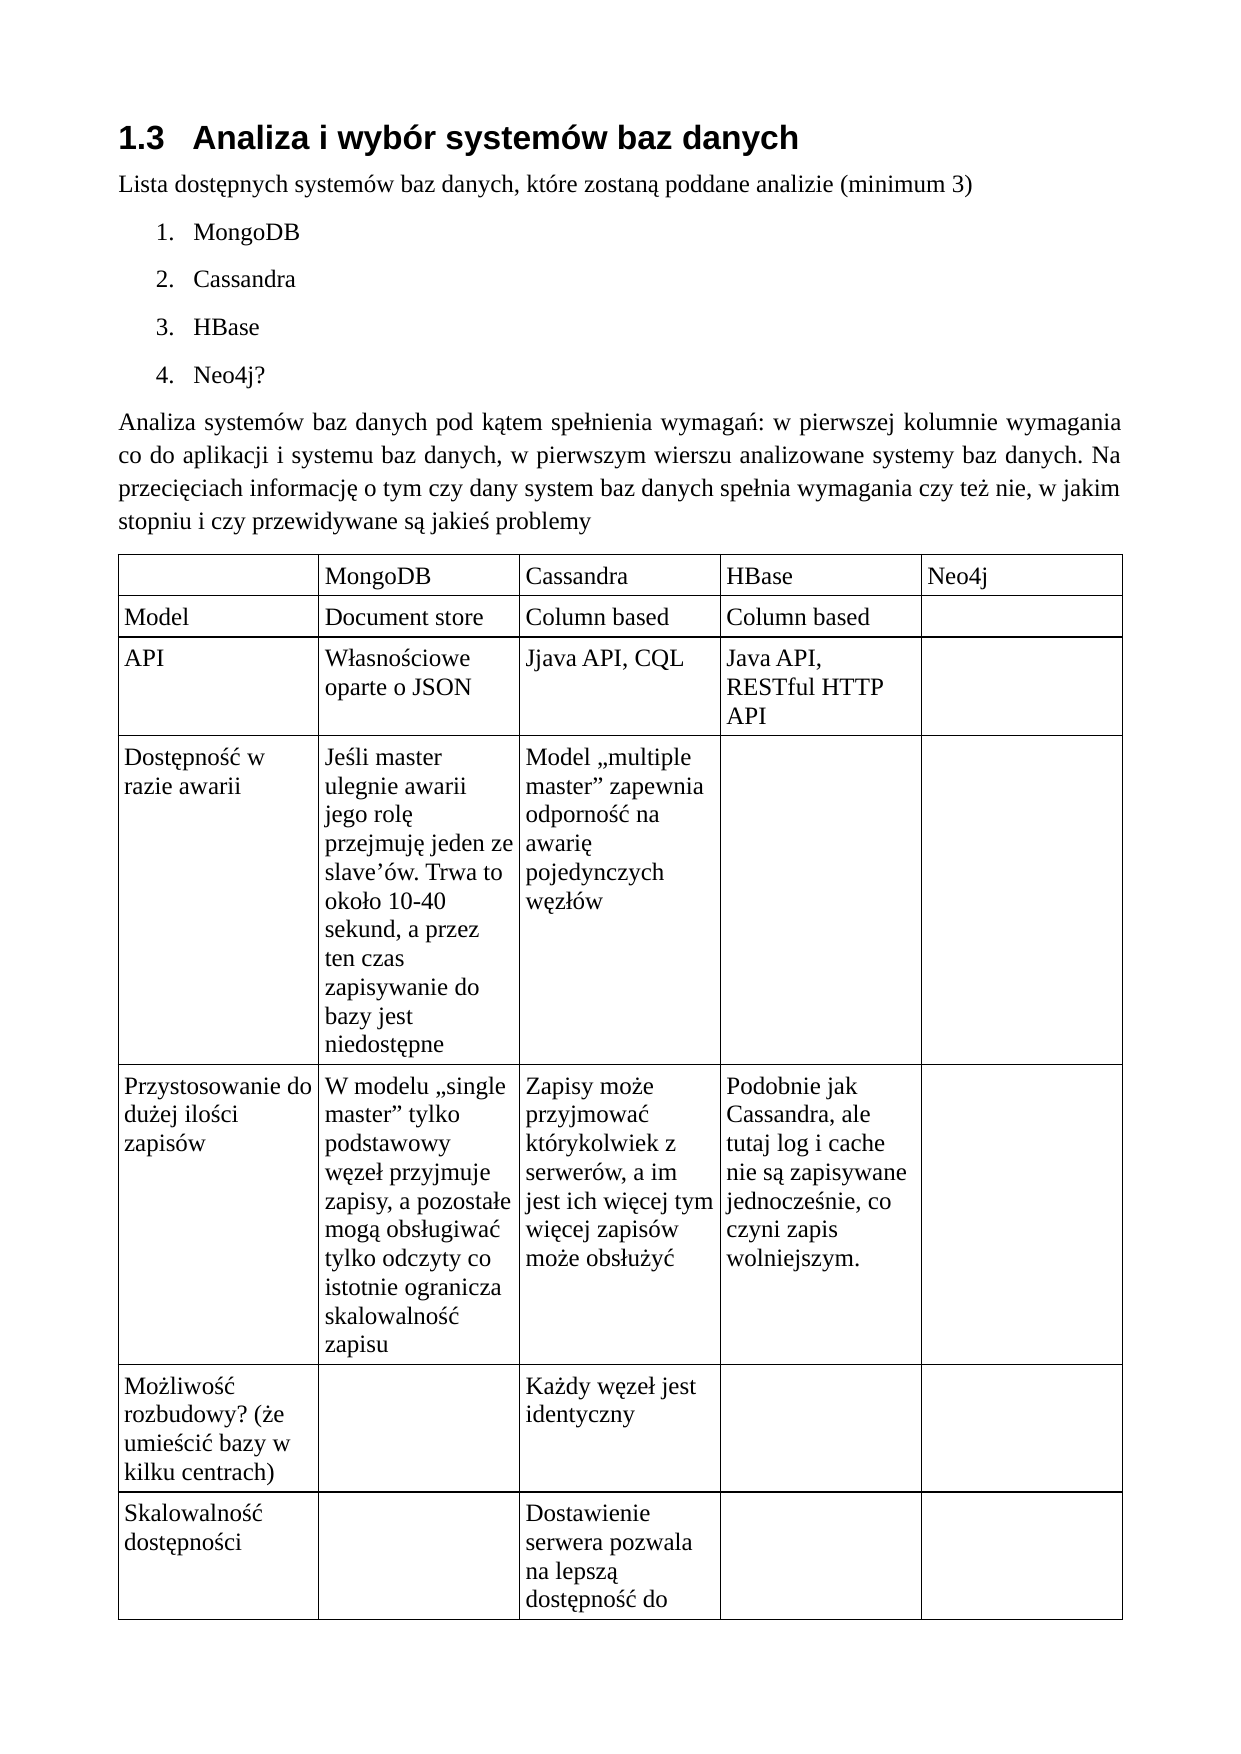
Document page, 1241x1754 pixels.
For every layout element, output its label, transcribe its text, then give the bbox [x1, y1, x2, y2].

table_cell Własnościowe oparte o JSON [319, 638, 519, 735]
table_cell Dostawienie serwera pozwala na lepszą dostępność do [520, 1493, 720, 1619]
table_cell Przystosowanie do dużej ilości zapisów [119, 1065, 318, 1364]
table_cell [922, 596, 1122, 636]
table_cell Skalowalność dostępności [119, 1493, 318, 1619]
table_cell Column based [520, 596, 720, 636]
table_cell Jjava API, CQL [520, 638, 720, 735]
subtitle Analiza i wybór systemów baz danych [118, 118, 1122, 157]
table_cell W modelu „single master” tylko podstawowy węzeł przyjmuje zapisy, a pozostałe mogą obsługiwać tylko odczyty co istotnie ogranicza skalowalność zapisu [319, 1065, 519, 1364]
table_cell [319, 1493, 519, 1619]
list Cassandra [156, 264, 1122, 293]
table_cell [922, 638, 1122, 735]
table_cell Podobnie jak Cassandra, ale tutaj log i cache nie są zapisywane jednocześnie, co czyni zapis wolniejszym. [721, 1065, 921, 1364]
table_cell [922, 1493, 1122, 1619]
table_cell [721, 1365, 921, 1491]
table_header HBase [721, 555, 921, 595]
list Neo4j? [156, 360, 1122, 388]
table_cell Możliwość rozbudowy? (że umieścić bazy w kilku centrach) [119, 1365, 318, 1491]
table_cell [922, 736, 1122, 1064]
table_cell API [119, 638, 318, 735]
table_cell Column based [721, 596, 921, 636]
table_cell Document store [319, 596, 519, 636]
table_header Cassandra [520, 555, 720, 595]
table_cell Model „multiple master” zapewnia odporność na awarię pojedynczych węzłów [520, 736, 720, 1064]
table_cell Model [119, 596, 318, 636]
table_cell [721, 736, 921, 1064]
table_header MongoDB [319, 555, 519, 595]
text Lista dostępnych systemów baz danych, które zostaną poddane analizie (minimum 3) [118, 169, 1122, 198]
text Analiza systemów baz danych pod kątem spełnienia wymagań: w pierwszej kolumnie wymagania co do aplikacji i systemu baz danych, w pierwszym wierszu analizowane systemy baz danych. Na przecięciach informację o tym czy dany system baz danych spełnia wymagania czy też nie, w jakim stopniu i czy przewidywane są jakieś problemy [118, 407, 1122, 535]
table_cell [922, 1365, 1122, 1491]
table_header [119, 555, 318, 595]
list HBase [156, 312, 1122, 341]
table_cell [319, 1365, 519, 1491]
list MongoDB [156, 217, 1122, 246]
table_cell Java API, RESTful HTTP API [721, 638, 921, 735]
table_cell [922, 1065, 1122, 1364]
table_header Neo4j [922, 555, 1122, 595]
table_cell Zapisy może przyjmować którykolwiek z serwerów, a im jest ich więcej tym więcej zapisów może obsłużyć [520, 1065, 720, 1364]
table_cell Jeśli master ulegnie awarii jego rolę przejmuję jeden ze slave’ów. Trwa to około 10-40 sekund, a przez ten czas zapisywanie do bazy jest niedostępne [319, 736, 519, 1064]
table_cell [721, 1493, 921, 1619]
table_cell Dostępność w razie awarii [119, 736, 318, 1064]
table_cell Każdy węzeł jest identyczny [520, 1365, 720, 1491]
